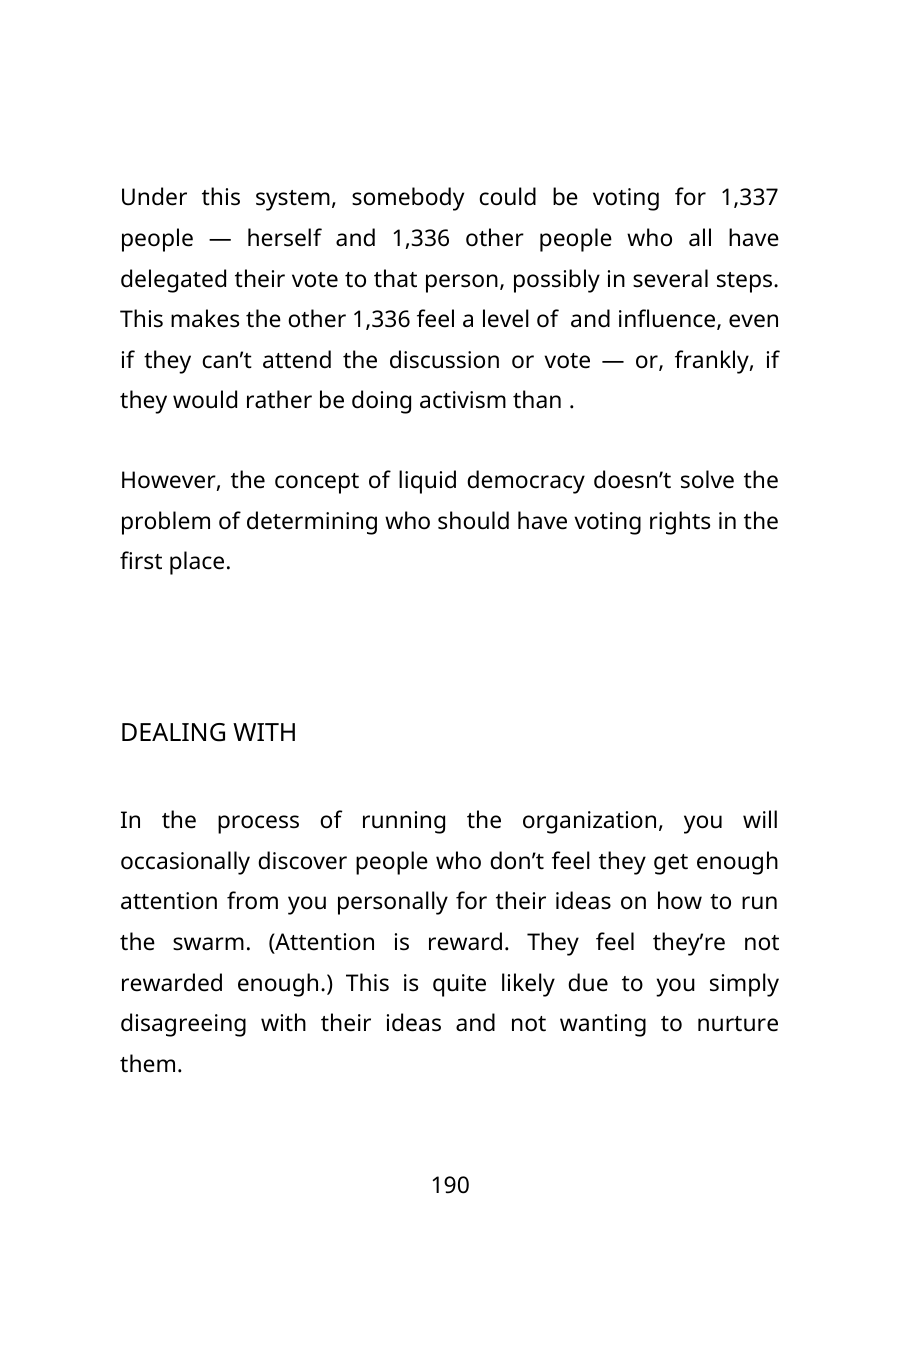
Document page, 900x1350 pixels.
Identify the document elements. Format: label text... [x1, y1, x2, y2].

text However, the concept of liquid democracy doesn’t solve the problem of determining who should have voting rights in the first place. [120, 464, 780, 576]
text Under this system, somebody could be voting for 1,337 people — herself and 1,336 other people who all have delegated their vote to that person, possibly in several steps. This makes the other 1,336 feel a level of and influence, even if they can’t attend the discussion or vote — or, frankly, if they would rather be doing activism than . [120, 181, 780, 416]
text In the process of running the organization, you will occasionally discover people who don’t feel they get enough attention from you personally for their ideas on how to run the swarm. (Attention is reward. They feel they’re not rewarded enough.) This is quite likely due to you simply disagreeing with their ideas and not wanting to nurture them. [120, 804, 780, 1079]
text Dealing with [120, 715, 780, 749]
